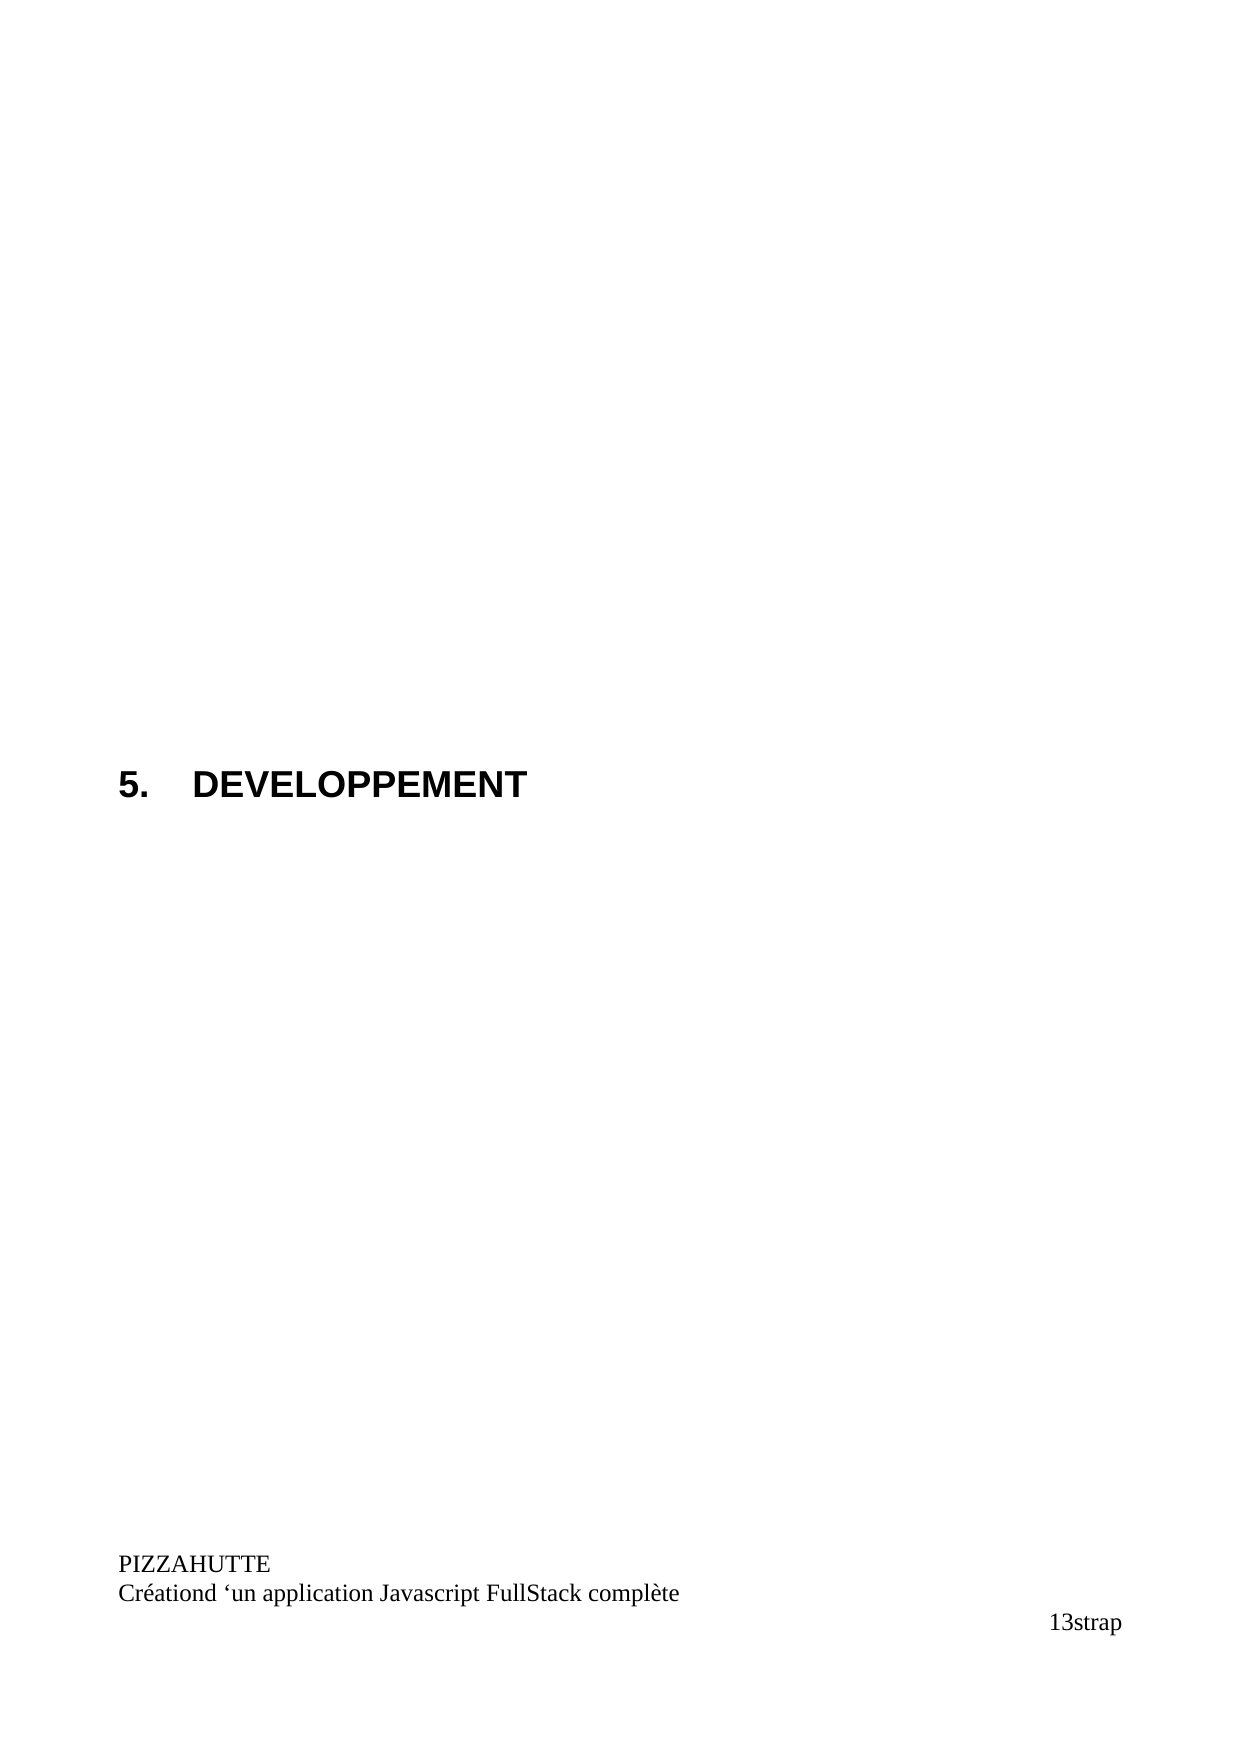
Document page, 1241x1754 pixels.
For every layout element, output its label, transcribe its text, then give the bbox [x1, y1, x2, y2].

subtitle DEVELOPPEMENT [118, 762, 1122, 805]
